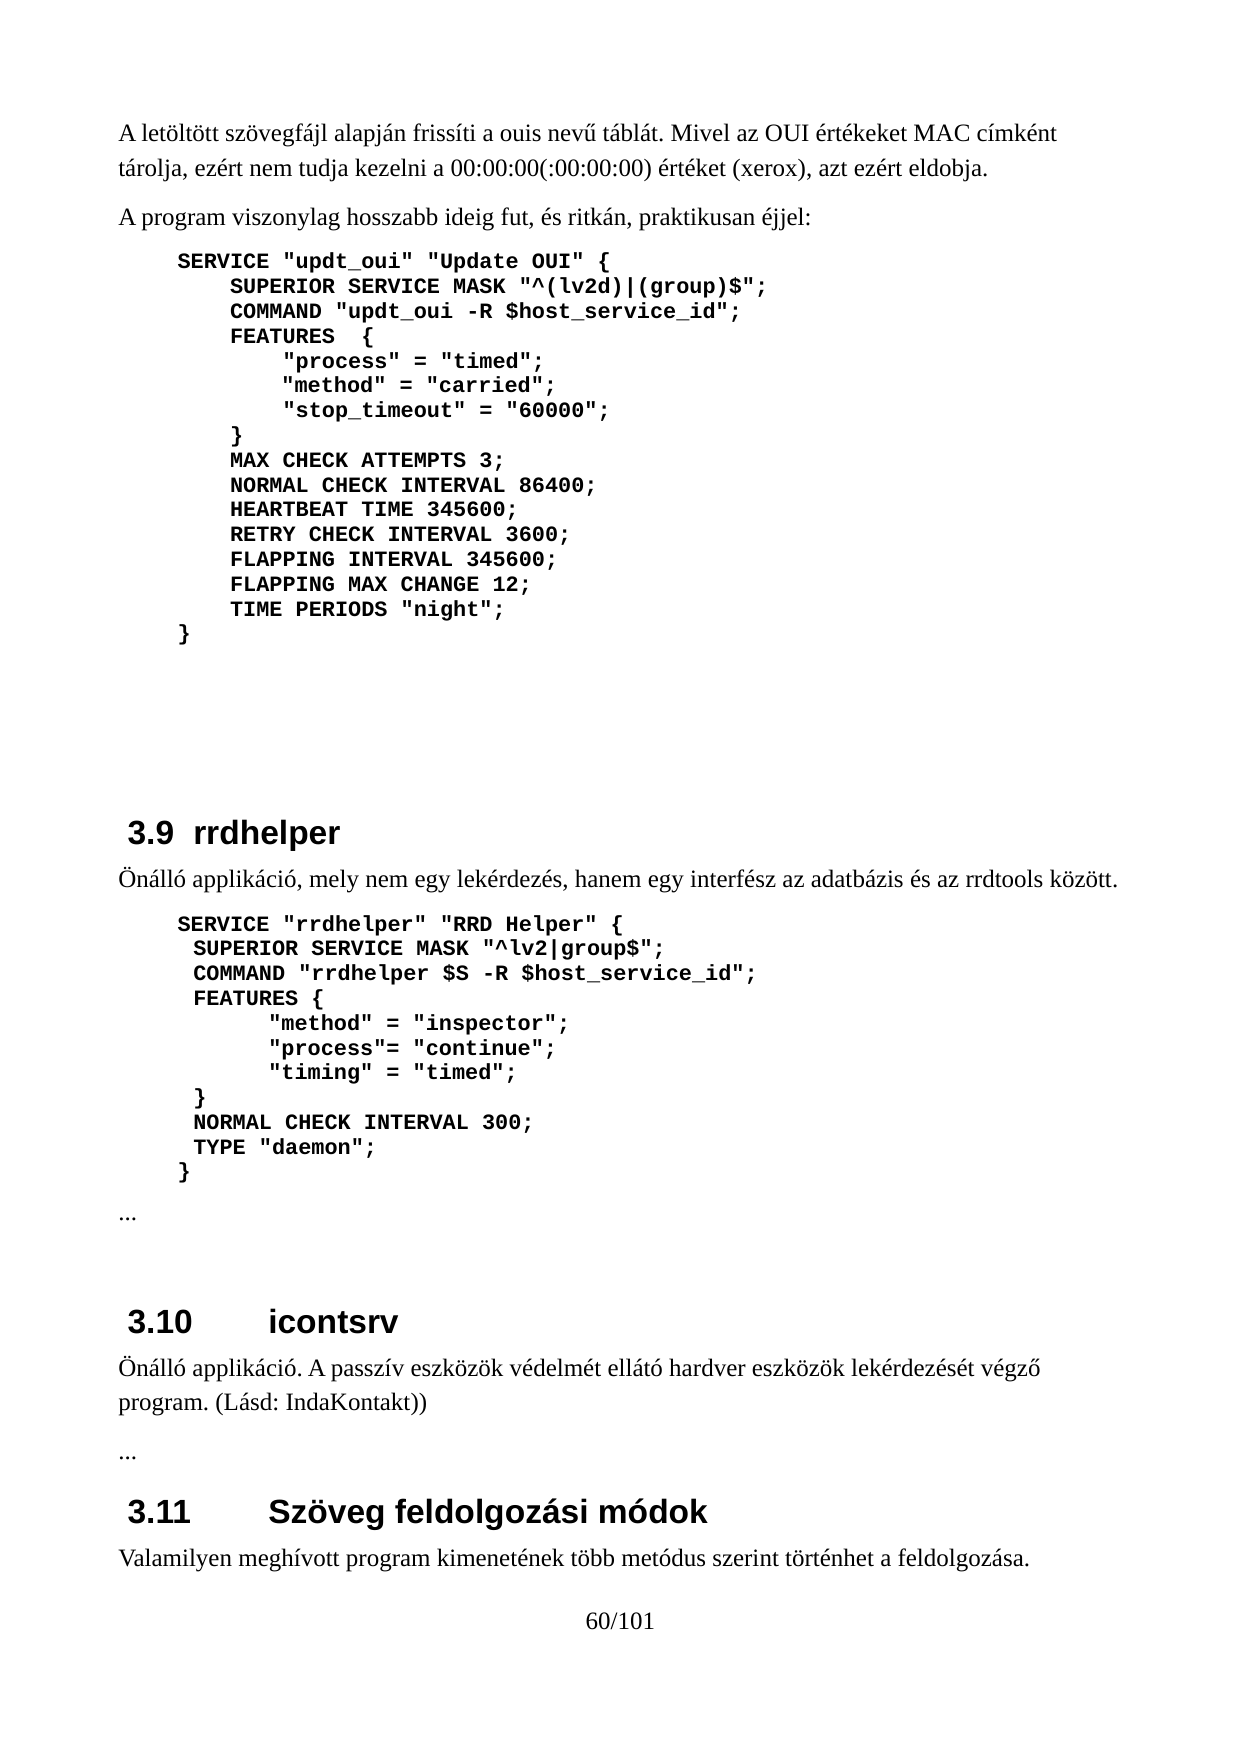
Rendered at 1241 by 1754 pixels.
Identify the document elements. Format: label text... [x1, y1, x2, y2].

text SERVICE "rrdhelper" "RRD Helper" { SUPERIOR SERVICE MASK "^lv2|group$"; COMMAND "rrdhelper $S -R $host_service_id"; FEATURES { "method" = "inspector"; "process"= "continue"; "timing" = "timed"; } NORMAL CHECK INTERVAL 300; TYPE "daemon"; } [177, 913, 1122, 1186]
text ... [118, 1436, 1122, 1465]
text TIME PERIODS "night"; [177, 598, 1122, 623]
text } [177, 623, 1122, 647]
text MAX CHECK ATTEMPTS 3; [177, 449, 1122, 474]
text COMMAND "updt_oui -R $host_service_id"; [177, 300, 1122, 325]
text RETRY CHECK INTERVAL 3600; [177, 523, 1122, 548]
text "method" = "carried"; [177, 375, 1122, 399]
text A letöltött szövegfájl alapján frissíti a ouis nevű táblát. Mivel az OUI értékeket MAC címként tárolja, ezért nem tudja kezelni a 00:00:00(:00:00:00) értéket (xerox), azt ezért eldobja. [118, 118, 1122, 181]
text SUPERIOR SERVICE MASK "^(lv2d)|(group)$"; [177, 276, 1122, 300]
subtitle Szöveg feldolgozási módok [118, 1492, 1122, 1530]
text "stop_timeout" = "60000"; [177, 399, 1122, 424]
text SERVICE "updt_oui" "Update OUI" { [177, 251, 1122, 276]
text FLAPPING MAX CHANGE 12; [177, 573, 1122, 598]
text } [177, 424, 1122, 449]
text FEATURES { [177, 325, 1122, 350]
text Valamilyen meghívott program kimenetének több metódus szerint történhet a feldolgozása. [118, 1543, 1122, 1572]
text ... [118, 1197, 1122, 1226]
text FLAPPING INTERVAL 345600; [177, 548, 1122, 573]
text "process" = "timed"; [177, 350, 1122, 375]
text NORMAL CHECK INTERVAL 86400; [177, 474, 1122, 499]
text A program viszonylag hosszabb ideig fut, és ritkán, praktikusan éjjel: [118, 202, 1122, 230]
subtitle icontsrv [118, 1302, 1122, 1340]
text Önálló applikáció, mely nem egy lekérdezés, hanem egy interfész az adatbázis és az rrdtools között. [118, 864, 1122, 892]
text Önálló applikáció. A passzív eszközök védelmét ellátó hardver eszközök lekérdezését végző program. (Lásd: IndaKontakt)) [118, 1353, 1122, 1416]
subtitle rrdhelper [118, 813, 1122, 851]
text HEARTBEAT TIME 345600; [177, 499, 1122, 523]
